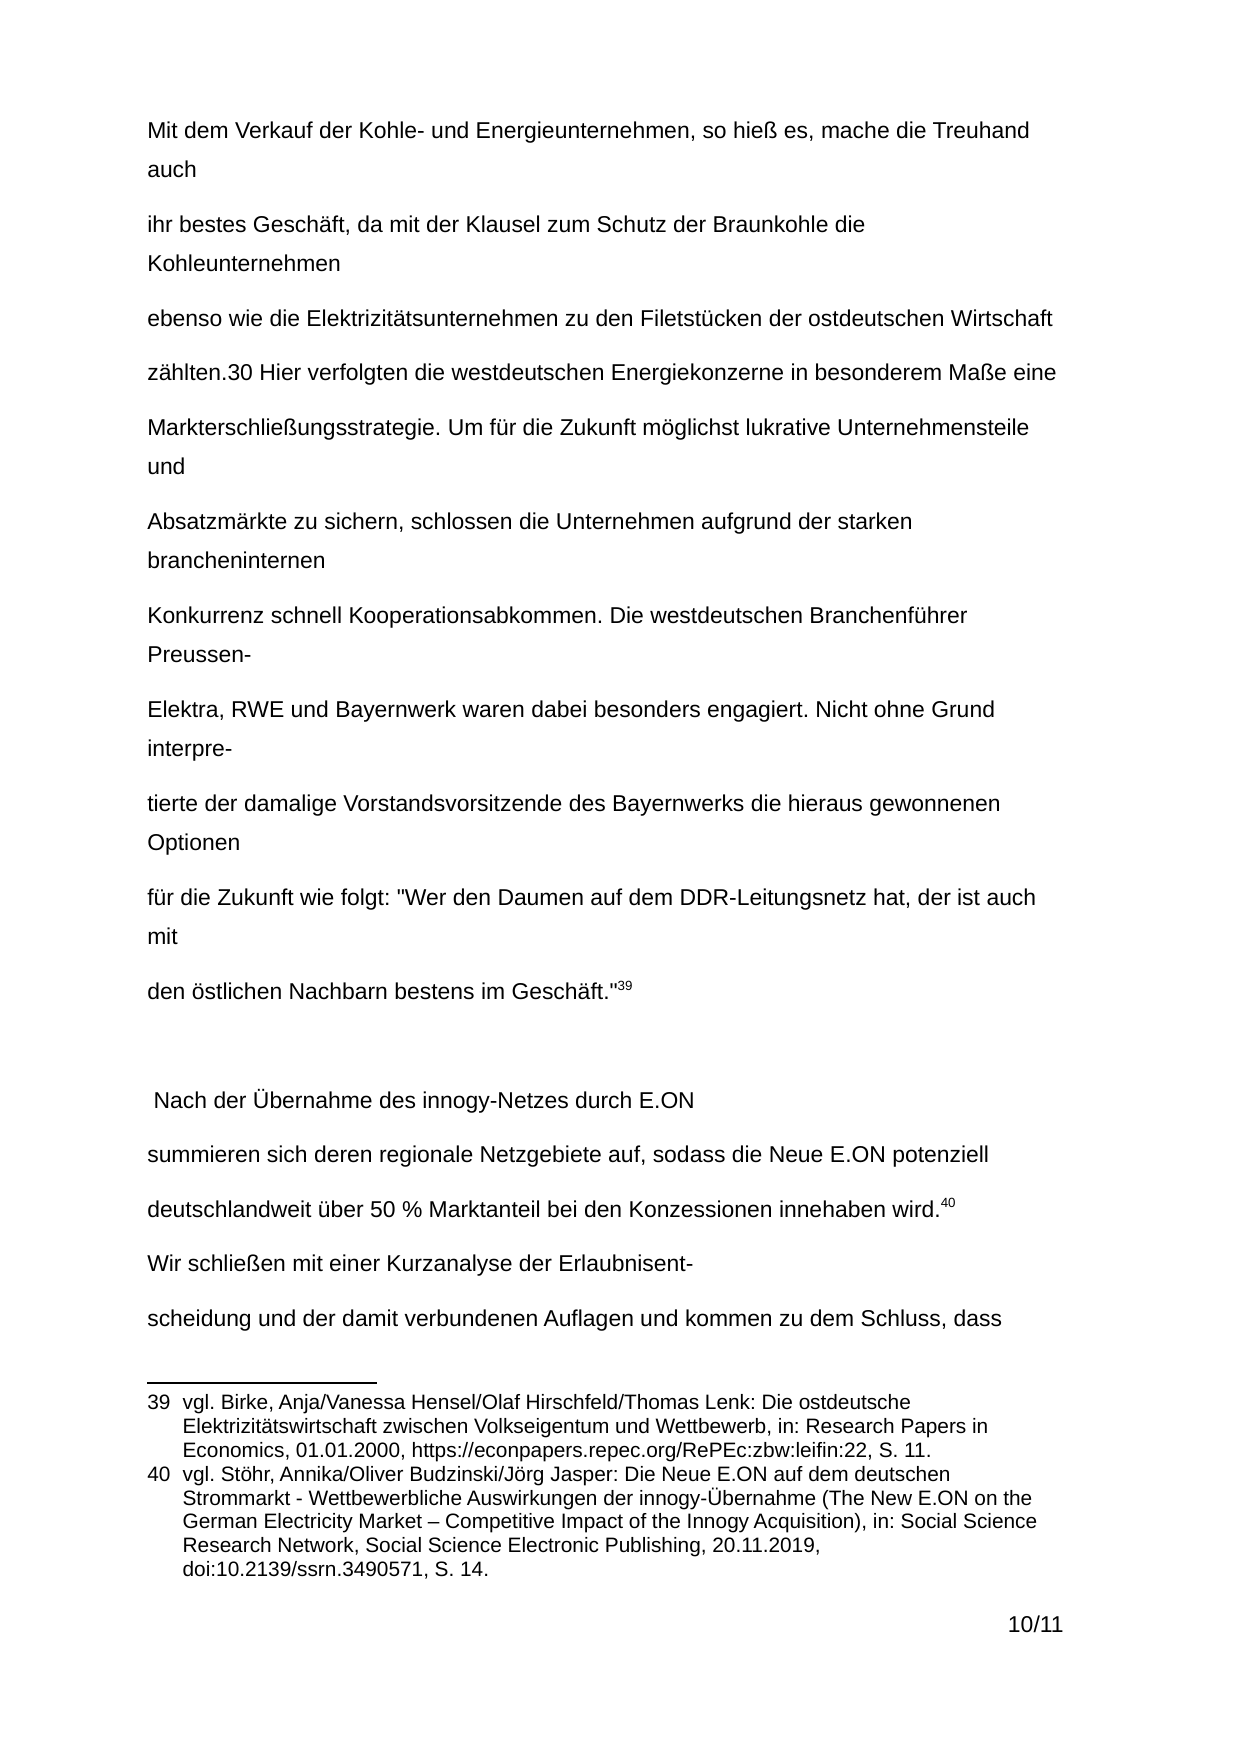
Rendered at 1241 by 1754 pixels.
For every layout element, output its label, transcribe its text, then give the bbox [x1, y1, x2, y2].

text Konkurrenz schnell Kooperationsabkommen. Die westdeutschen Branchenführer Preussen- [147, 602, 1063, 668]
text Elektra, RWE und Bayernwerk waren dabei besonders engagiert. Nicht ohne Grund interpre- [147, 696, 1063, 762]
text vgl. Birke, Anja/Vanessa Hensel/Olaf Hirschfeld/Thomas Lenk: Die ostdeutsche Elektrizitätswirtschaft zwischen Volkseigentum und Wettbewerb, in: Research Papers in Economics, 01.01.2000, https://econpapers.repec.org/RePEc:zbw:leifin:22, S. 11. [147, 1389, 1063, 1461]
text Markterschließungsstrategie. Um für die Zukunft möglichst lukrative Unternehmensteile und [147, 414, 1063, 480]
text zählten.30 Hier verfolgten die westdeutschen Energiekonzerne in besonderem Maße eine [147, 359, 1063, 386]
text Wir schließen mit einer Kurzanalyse der Erlaubnisent- [147, 1250, 1063, 1276]
text den östlichen Nachbarn bestens im Geschäft." [147, 978, 1063, 1004]
text deutschlandweit über 50 % Marktanteil bei den Konzessionen innehaben wird. [147, 1196, 1063, 1222]
text summieren sich deren regionale Netzgebiete auf, sodass die Neue E.ON potenziell [147, 1141, 1063, 1167]
text Absatzmärkte zu sichern, schlossen die Unternehmen aufgrund der starken brancheninternen [147, 508, 1063, 574]
text Nach der Übernahme des innogy-Netzes durch E.ON [147, 1087, 1063, 1113]
text Mit dem Verkauf der Kohle- und Energieunternehmen, so hieß es, mache die Treuhand auch [147, 117, 1063, 183]
text vgl. Stöhr, Annika/Oliver Budzinski/Jörg Jasper: Die Neue E.ON auf dem deutschen Strommarkt - Wettbewerbliche Auswirkungen der innogy-Übernahme (The New E.ON on the German Electricity Market – Competitive Impact of the Innogy Acquisition), in: Social Science Research Network, Social Science Electronic Publishing, 20.11.2019, doi:10.2139/ssrn.3490571, S. 14. [147, 1461, 1063, 1581]
text tierte der damalige Vorstandsvorsitzende des Bayernwerks die hieraus gewonnenen Optionen [147, 790, 1063, 856]
text für die Zukunft wie folgt: "Wer den Daumen auf dem DDR-Leitungsnetz hat, der ist auch mit [147, 884, 1063, 949]
text scheidung und der damit verbundenen Auflagen und kommen zu dem Schluss, dass [147, 1304, 1063, 1331]
text ebenso wie die Elektrizitätsunternehmen zu den Filetstücken der ostdeutschen Wirtschaft [147, 305, 1063, 331]
text ihr bestes Geschäft, da mit der Klausel zum Schutz der Braunkohle die Kohleunternehmen [147, 211, 1063, 277]
